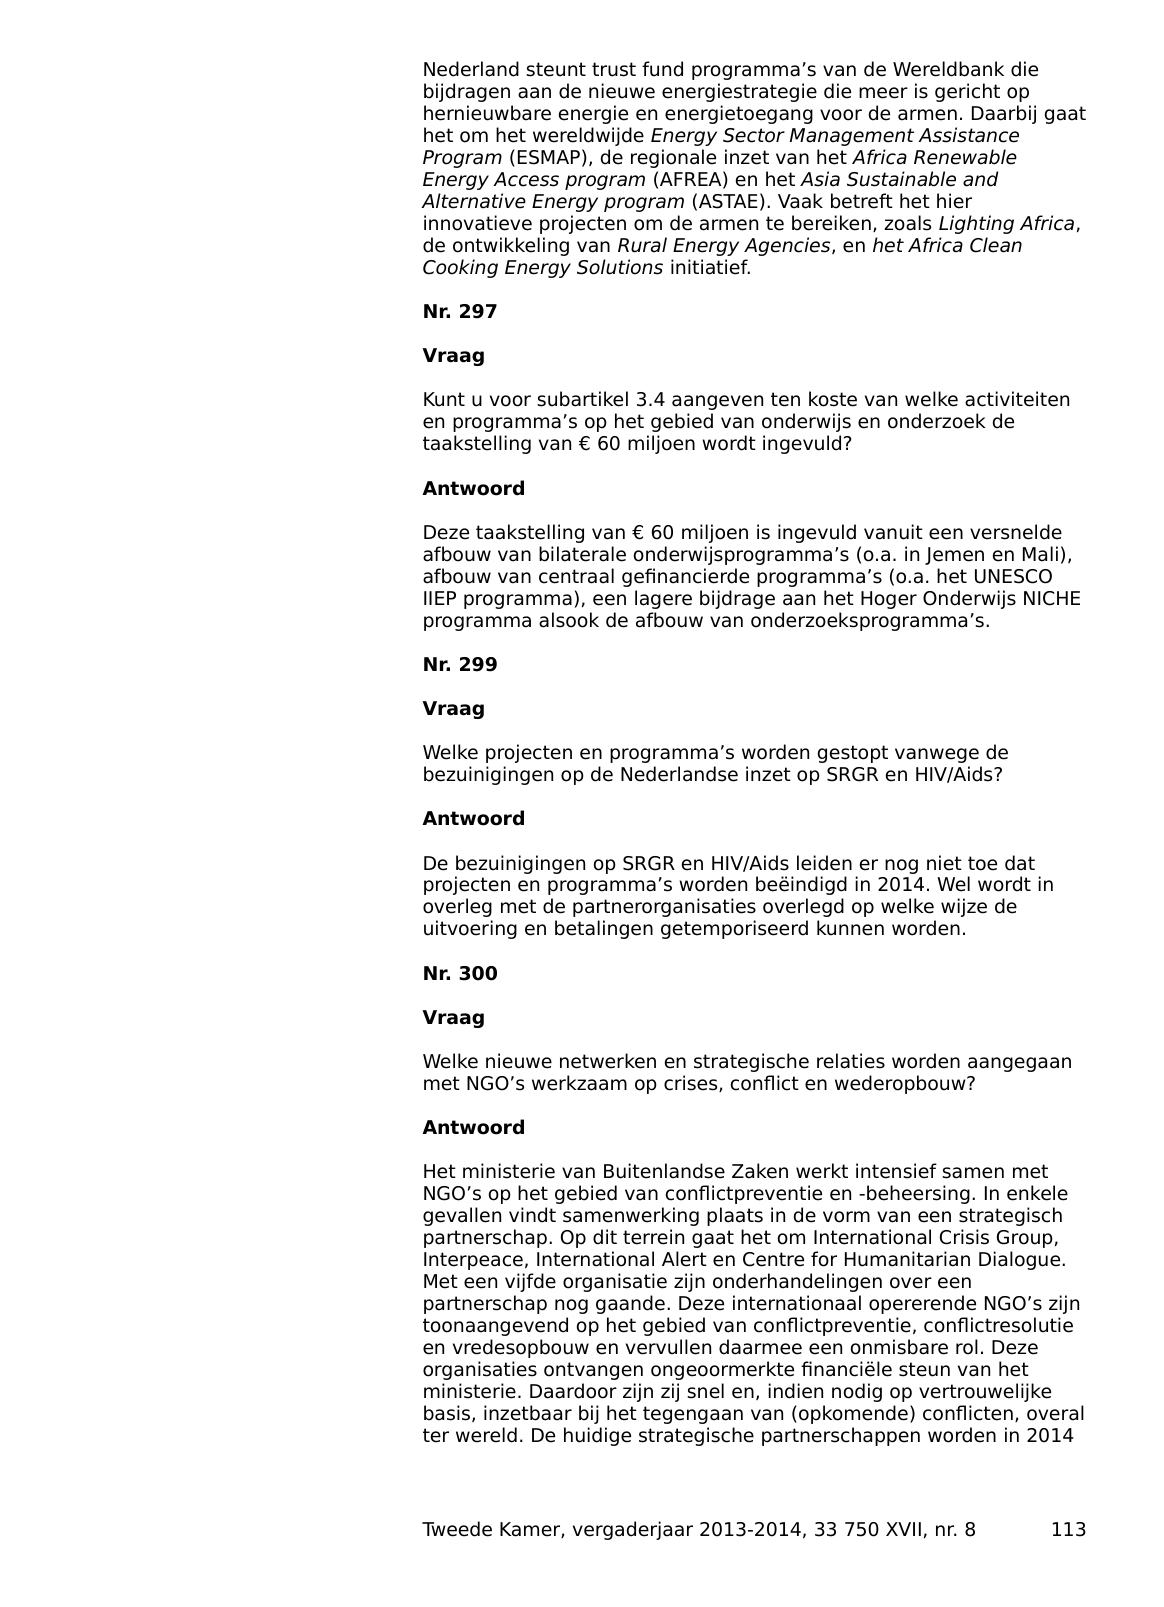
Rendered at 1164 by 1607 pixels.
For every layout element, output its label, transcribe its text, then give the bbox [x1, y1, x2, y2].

text Welke projecten en programma’s worden gestopt vanwege de bezuinigingen op de Nederlandse inzet op SRGR en HIV/Aids? [422, 742, 1087, 786]
subtitle Nr. 297 [422, 301, 1087, 323]
subtitle Nr. 300 [422, 962, 1087, 984]
text De bezuinigingen op SRGR en HIV/Aids leiden er nog niet toe dat projecten en programma’s worden beëindigd in 2014. Wel wordt in overleg met de partnerorganisaties overlegd op welke wijze de uitvoering en betalingen getemporiseerd kunnen worden. [422, 852, 1087, 940]
subtitle Antwoord [422, 477, 1087, 499]
text Deze taakstelling van € 60 miljoen is ingevuld vanuit een versnelde afbouw van bilaterale onderwijsprogramma’s (o.a. in Jemen en Mali), afbouw van centraal gefinancierde programma’s (o.a. het UNESCO IIEP programma), een lagere bijdrage aan het Hoger Onderwijs NICHE programma alsook de afbouw van onderzoeksprogramma’s. [422, 522, 1087, 632]
text Nederland steunt trust fund programma’s van de Wereldbank die bijdragen aan de nieuwe energiestrategie die meer is gericht op hernieuwbare energie en energietoegang voor de armen. Daarbij gaat het om het wereldwijde Energy Sector Management Assistance Program (ESMAP), de regionale inzet van het Africa Renewable Energy Access program (AFREA) en het Asia Sustainable and Alternative Energy program (ASTAE). Vaak betreft het hier innovatieve projecten om de armen te bereiken, zoals Lighting Africa, de ontwikkeling van Rural Energy Agencies, en het Africa Clean Cooking Energy Solutions initiatief. [422, 59, 1087, 279]
subtitle Vraag [422, 345, 1087, 367]
subtitle Antwoord [422, 808, 1087, 830]
subtitle Vraag [422, 698, 1087, 720]
text Het ministerie van Buitenlandse Zaken werkt intensief samen met NGO’s op het gebied van conflictpreventie en -beheersing. In enkele gevallen vindt samenwerking plaats in de vorm van een strategisch partnerschap. Op dit terrein gaat het om International Crisis Group, Interpeace, International Alert en Centre for Humanitarian Dialogue. Met een vijfde organisatie zijn onderhandelingen over een partnerschap nog gaande. Deze internationaal opererende NGO’s zijn toonaangevend op het gebied van conflictpreventie, conflictresolutie en vredesopbouw en vervullen daarmee een onmisbare rol. Deze organisaties ontvangen ongeoormerkte financiële steun van het ministerie. Daardoor zijn zij snel en, indien nodig op vertrouwelijke basis, inzetbaar bij het tegengaan van (opkomende) conflicten, overal ter wereld. De huidige strategische partnerschappen worden in 2014 [422, 1161, 1087, 1447]
text Welke nieuwe netwerken en strategische relaties worden aangegaan met NGO’s werkzaam op crises, conflict en wederopbouw? [422, 1051, 1087, 1095]
subtitle Vraag [422, 1007, 1087, 1029]
subtitle Nr. 299 [422, 654, 1087, 676]
text Kunt u voor subartikel 3.4 aangeven ten koste van welke activiteiten en programma’s op het gebied van onderwijs en onderzoek de taakstelling van € 60 miljoen wordt ingevuld? [422, 389, 1087, 455]
subtitle Antwoord [422, 1117, 1087, 1139]
